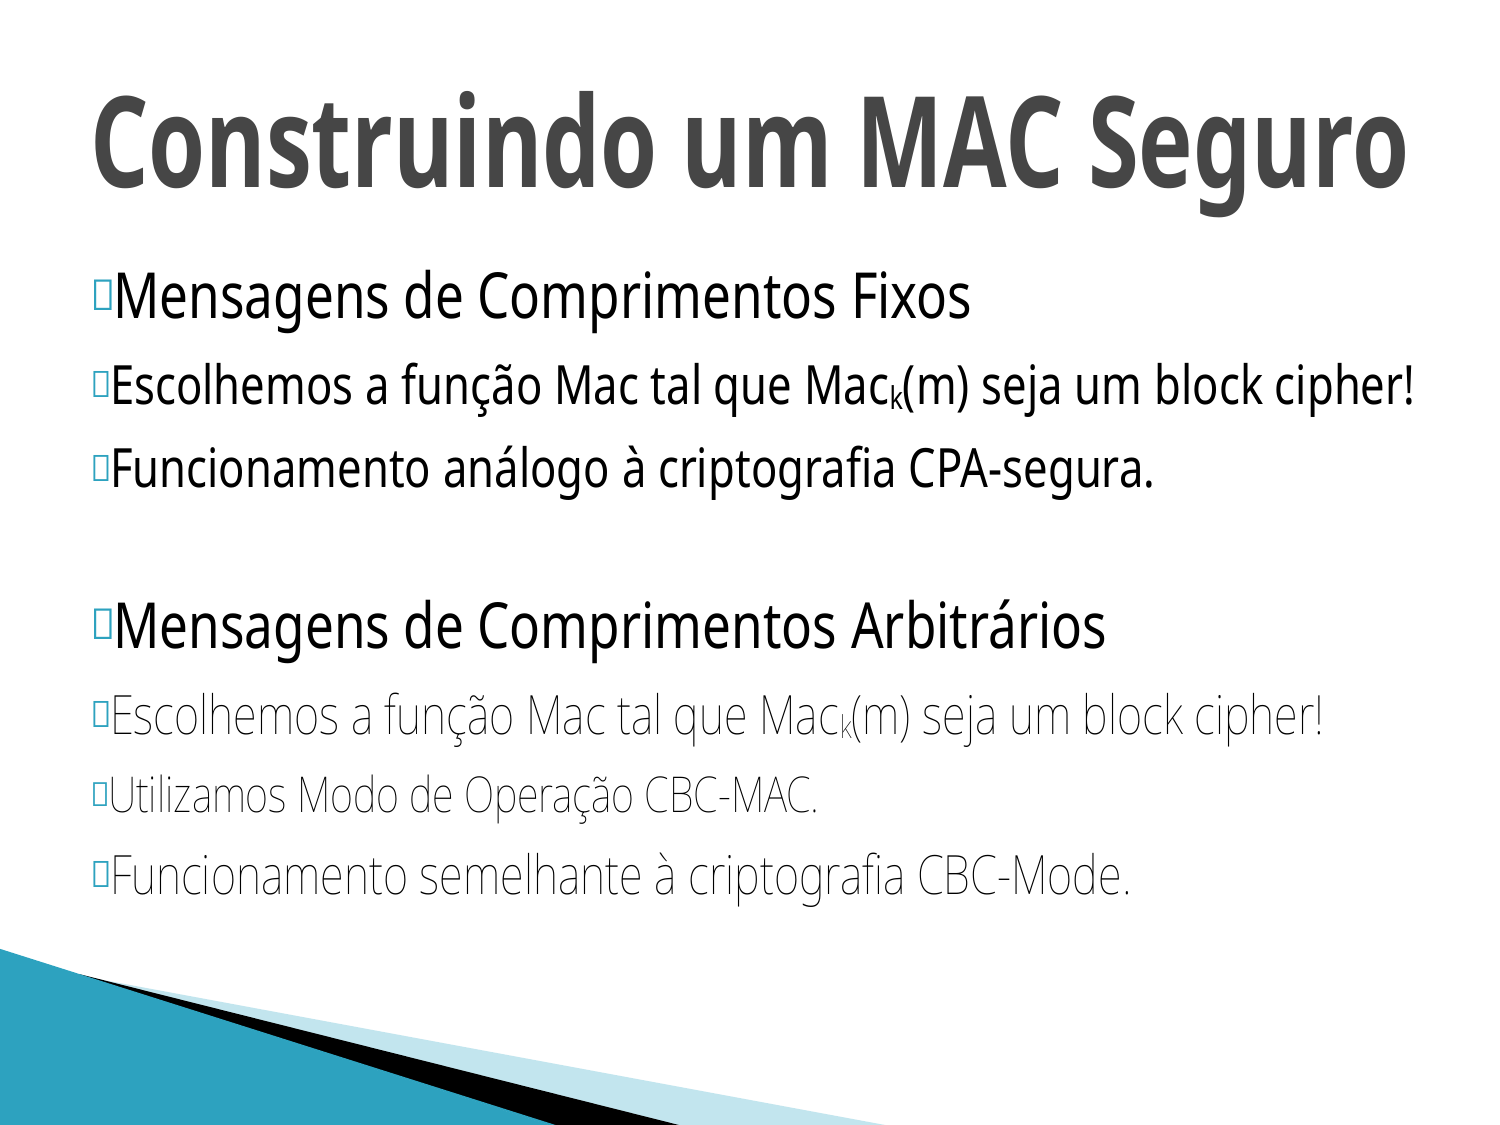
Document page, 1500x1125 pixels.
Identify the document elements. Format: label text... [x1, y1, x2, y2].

title Construindo um MAC Seguro [75, 45, 1426, 233]
list Mensagens de Comprimentos Fixos Escolhemos a função Mac tal que Mack(m) seja um block cipher! Funcionamento análogo à criptografia CPA-segura. Mensagens de Comprimentos Arbitrários Escolhemos a função Mac tal que Mack(m) seja um block cipher! Utilizamos Modo de Operação CBC-MAC. Funcionamento semelhante à criptografia CBC-Mode. [75, 243, 1426, 986]
